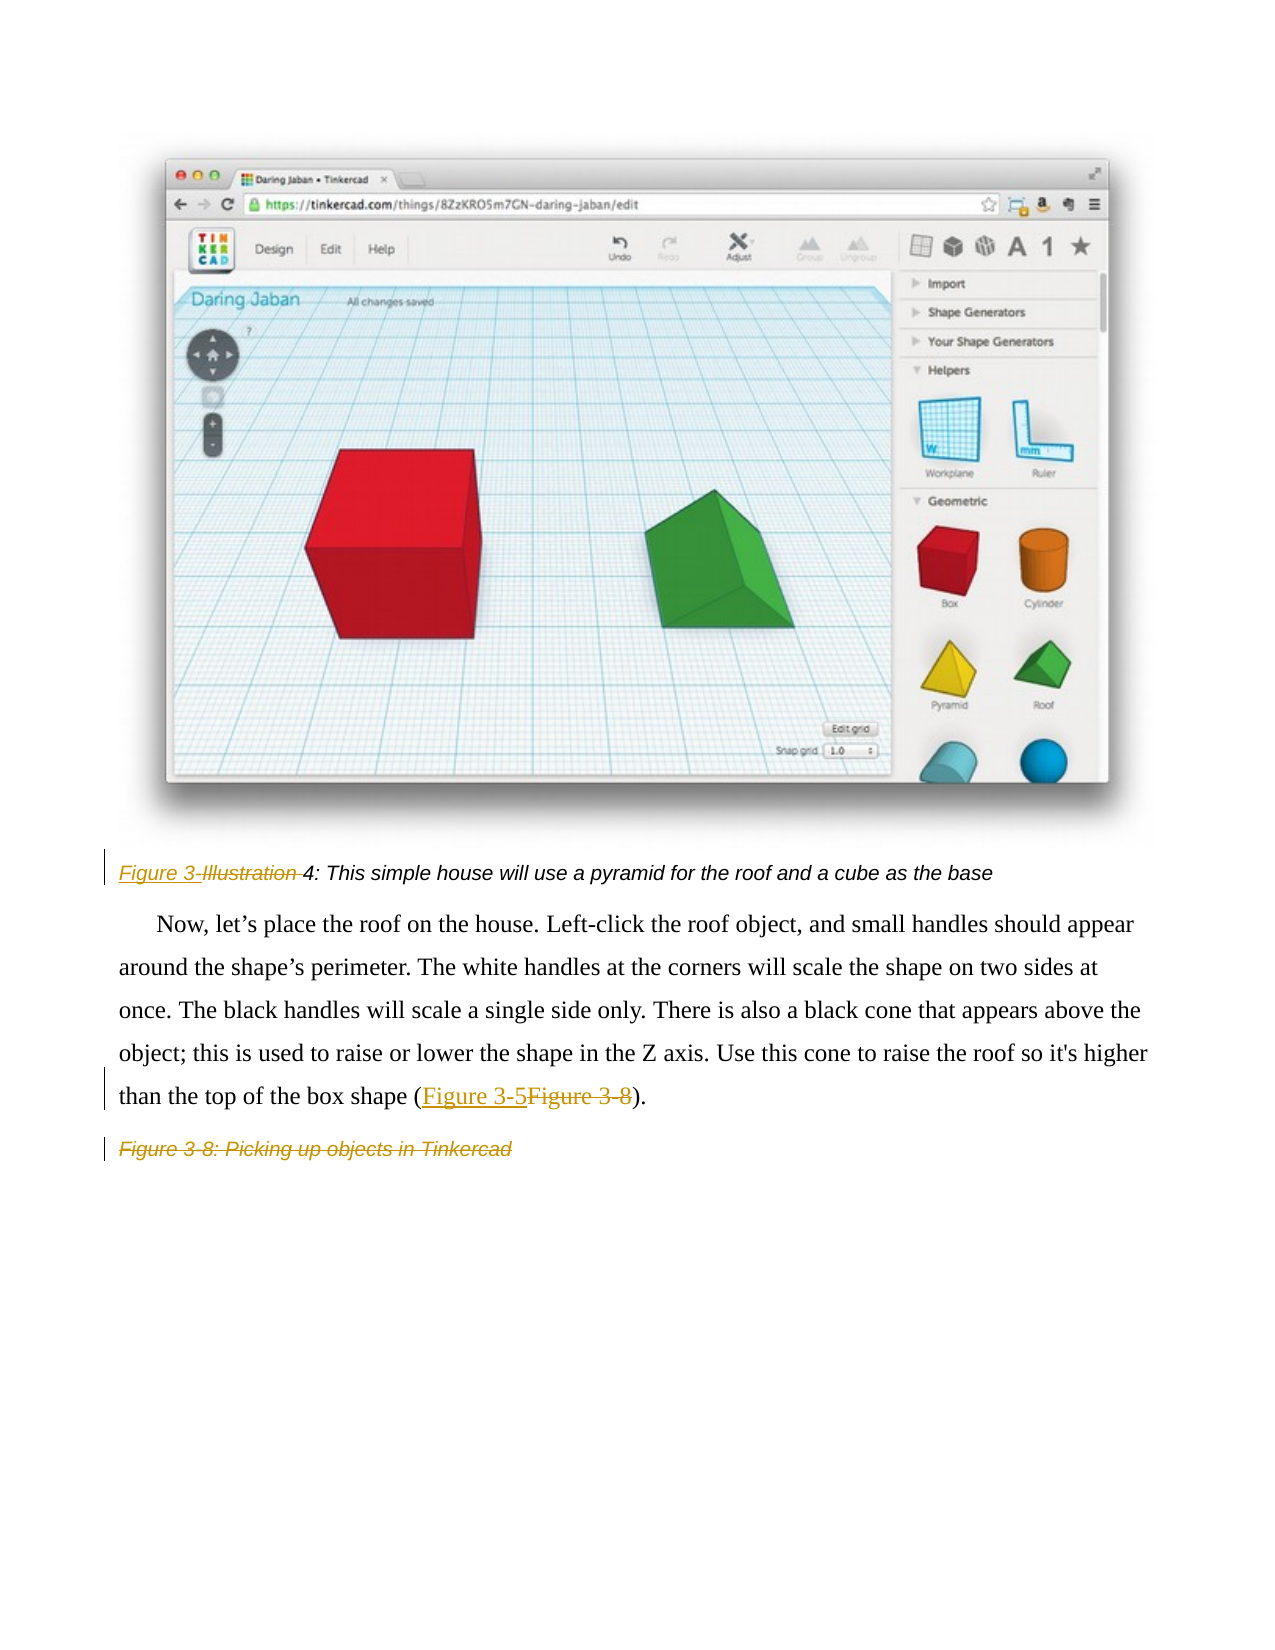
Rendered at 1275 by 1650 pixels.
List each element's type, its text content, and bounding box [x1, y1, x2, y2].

text Figure 3-4: This simple house will use a pyramid for the roof and a cube as the base [118, 849, 1156, 884]
text Now, let’s place the roof on the house. Left-click the roof object, and small handles should appear around the shape’s perimeter. The white handles at the corners will scale the shape on two sides at once. The black handles will scale a single side only. There is also a black cone that appears above the object; this is used to raise or lower the shape in the Z axis. Use this cone to raise the roof so it's higher than the top of the box shape (Figure 3-5). [118, 909, 1156, 1110]
picture [118, 131, 1157, 849]
